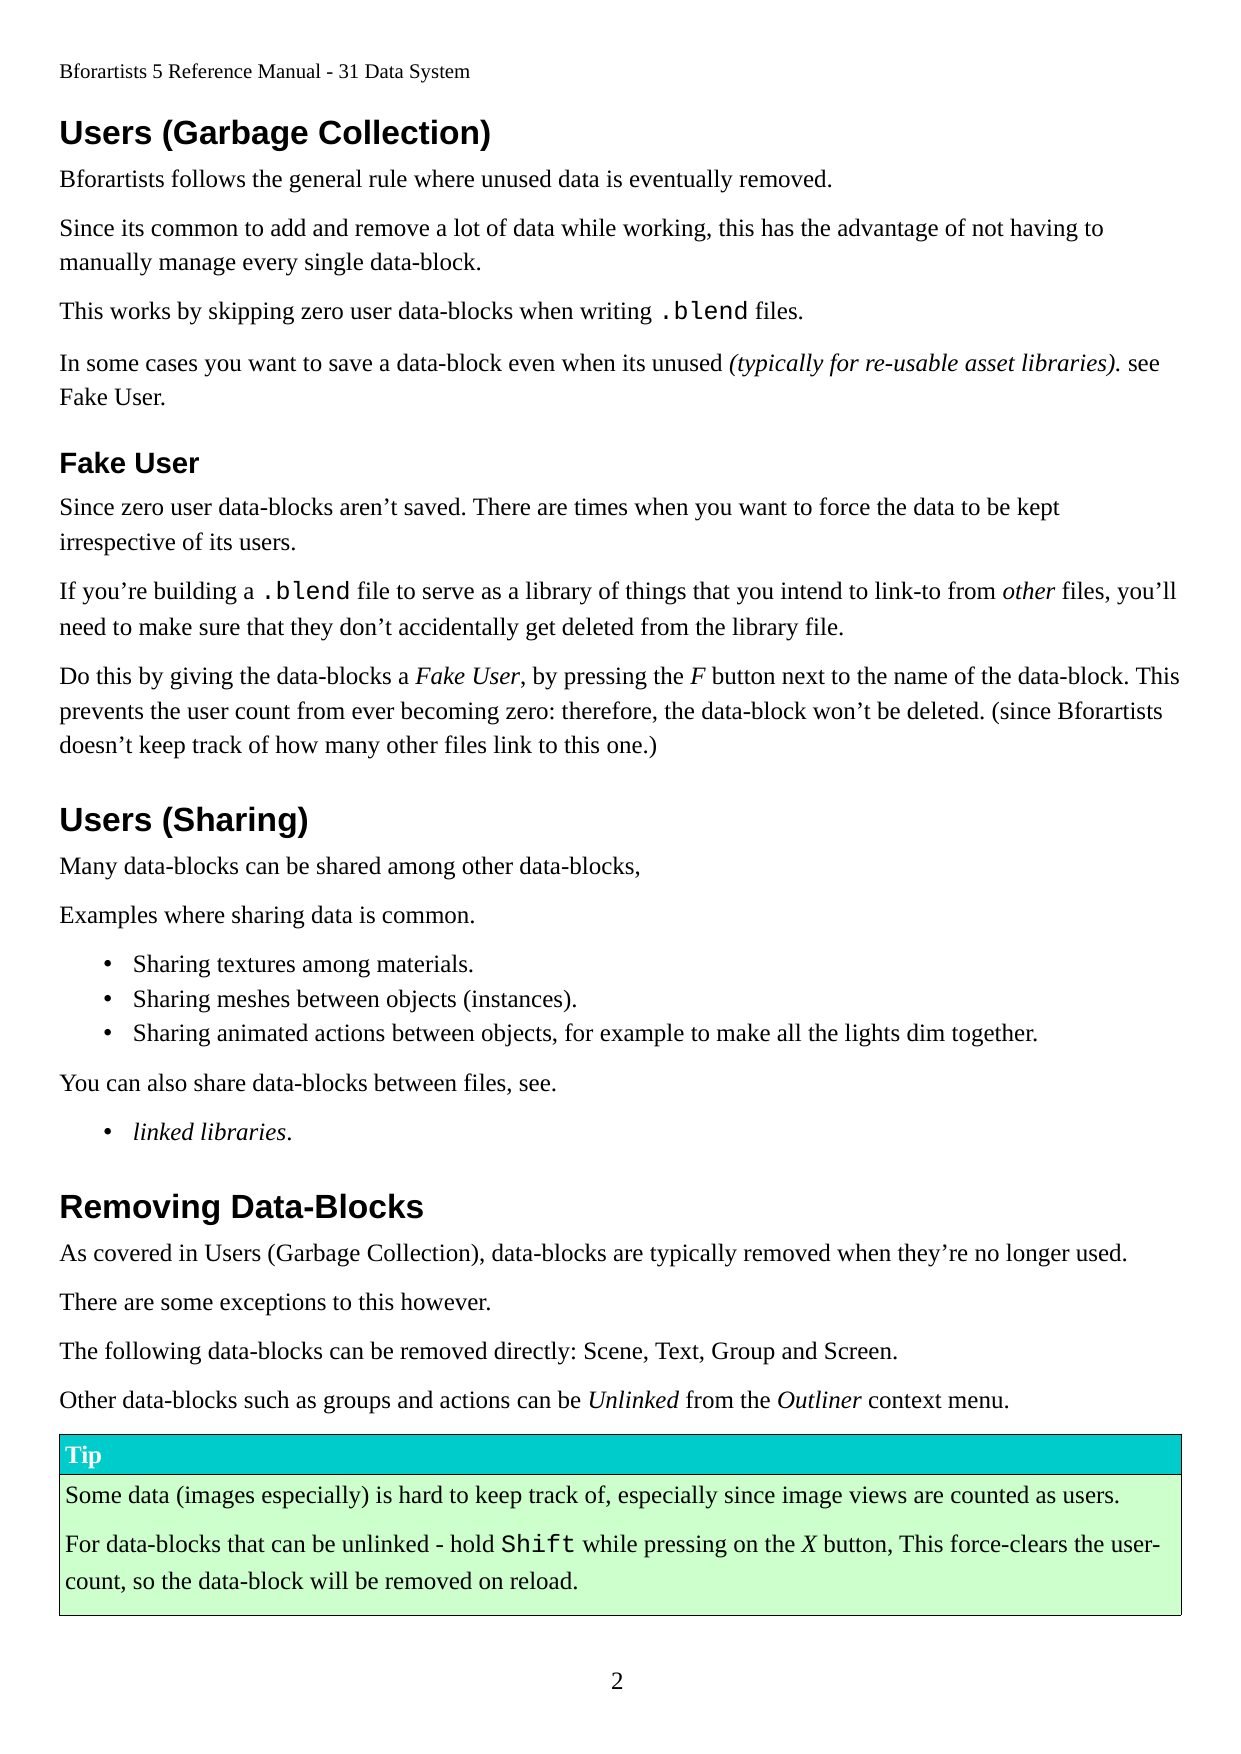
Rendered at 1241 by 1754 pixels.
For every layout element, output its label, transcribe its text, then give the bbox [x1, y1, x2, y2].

text You can also share data-blocks between files, see. [59, 1068, 1181, 1096]
subtitle Removing Data-Blocks [59, 1187, 1181, 1225]
text Examples where sharing data is common. [59, 901, 1181, 929]
text Bforartists follows the general rule where unused data is eventually removed. [59, 164, 1181, 192]
subtitle Users (Garbage Collection) [59, 113, 1181, 151]
text There are some exceptions to this however. [59, 1287, 1181, 1316]
text Since zero user data-blocks aren’t saved. There are times when you want to force the data to be kept irrespective of its users. [59, 492, 1181, 556]
table_cell Some data (images especially) is hard to keep track of, especially since image views are counted as users. For data-blocks that can be unlinked - hold Shift while pressing on the X button, This force-clears the user-count, so the data-block will be removed on reload. [60, 1475, 1181, 1615]
text If you’re building a .blend file to serve as a library of things that you intend to link-to from other files, you’ll need to make sure that they don’t accidentally get deleted from the library file. [59, 576, 1181, 641]
text Many data-blocks can be shared among other data-blocks, [59, 851, 1181, 880]
subtitle Fake User [59, 446, 1181, 480]
text As covered in Users (Garbage Collection), data-blocks are typically removed when they’re no longer used. [59, 1238, 1181, 1266]
list Sharing textures among materials. [103, 949, 1181, 978]
table_header Tip [60, 1435, 1181, 1474]
text In some cases you want to save a data-block even when its unused (typically for re-usable asset libraries). see Fake User. [59, 348, 1181, 411]
subtitle Users (Sharing) [59, 800, 1181, 839]
list Sharing meshes between objects (instances). [103, 984, 1181, 1013]
list linked libraries. [103, 1117, 1181, 1145]
list Sharing animated actions between objects, for example to make all the lights dim together. [103, 1018, 1181, 1047]
text This works by skipping zero user data-blocks when writing .blend files. [59, 296, 1181, 327]
text Since its common to add and remove a lot of data while working, this has the advantage of not having to manually manage every single data-block. [59, 213, 1181, 276]
text Other data-blocks such as groups and actions can be Unlinked from the Outliner context menu. [59, 1385, 1181, 1414]
text Do this by giving the data-blocks a Fake User, by pressing the F button next to the name of the data-block. This prevents the user count from ever becoming zero: therefore, the data-block won’t be deleted. (since Bforartists doesn’t keep track of how many other files link to this one.) [59, 661, 1181, 759]
text The following data-blocks can be removed directly: Scene, Text, Group and Screen. [59, 1336, 1181, 1364]
